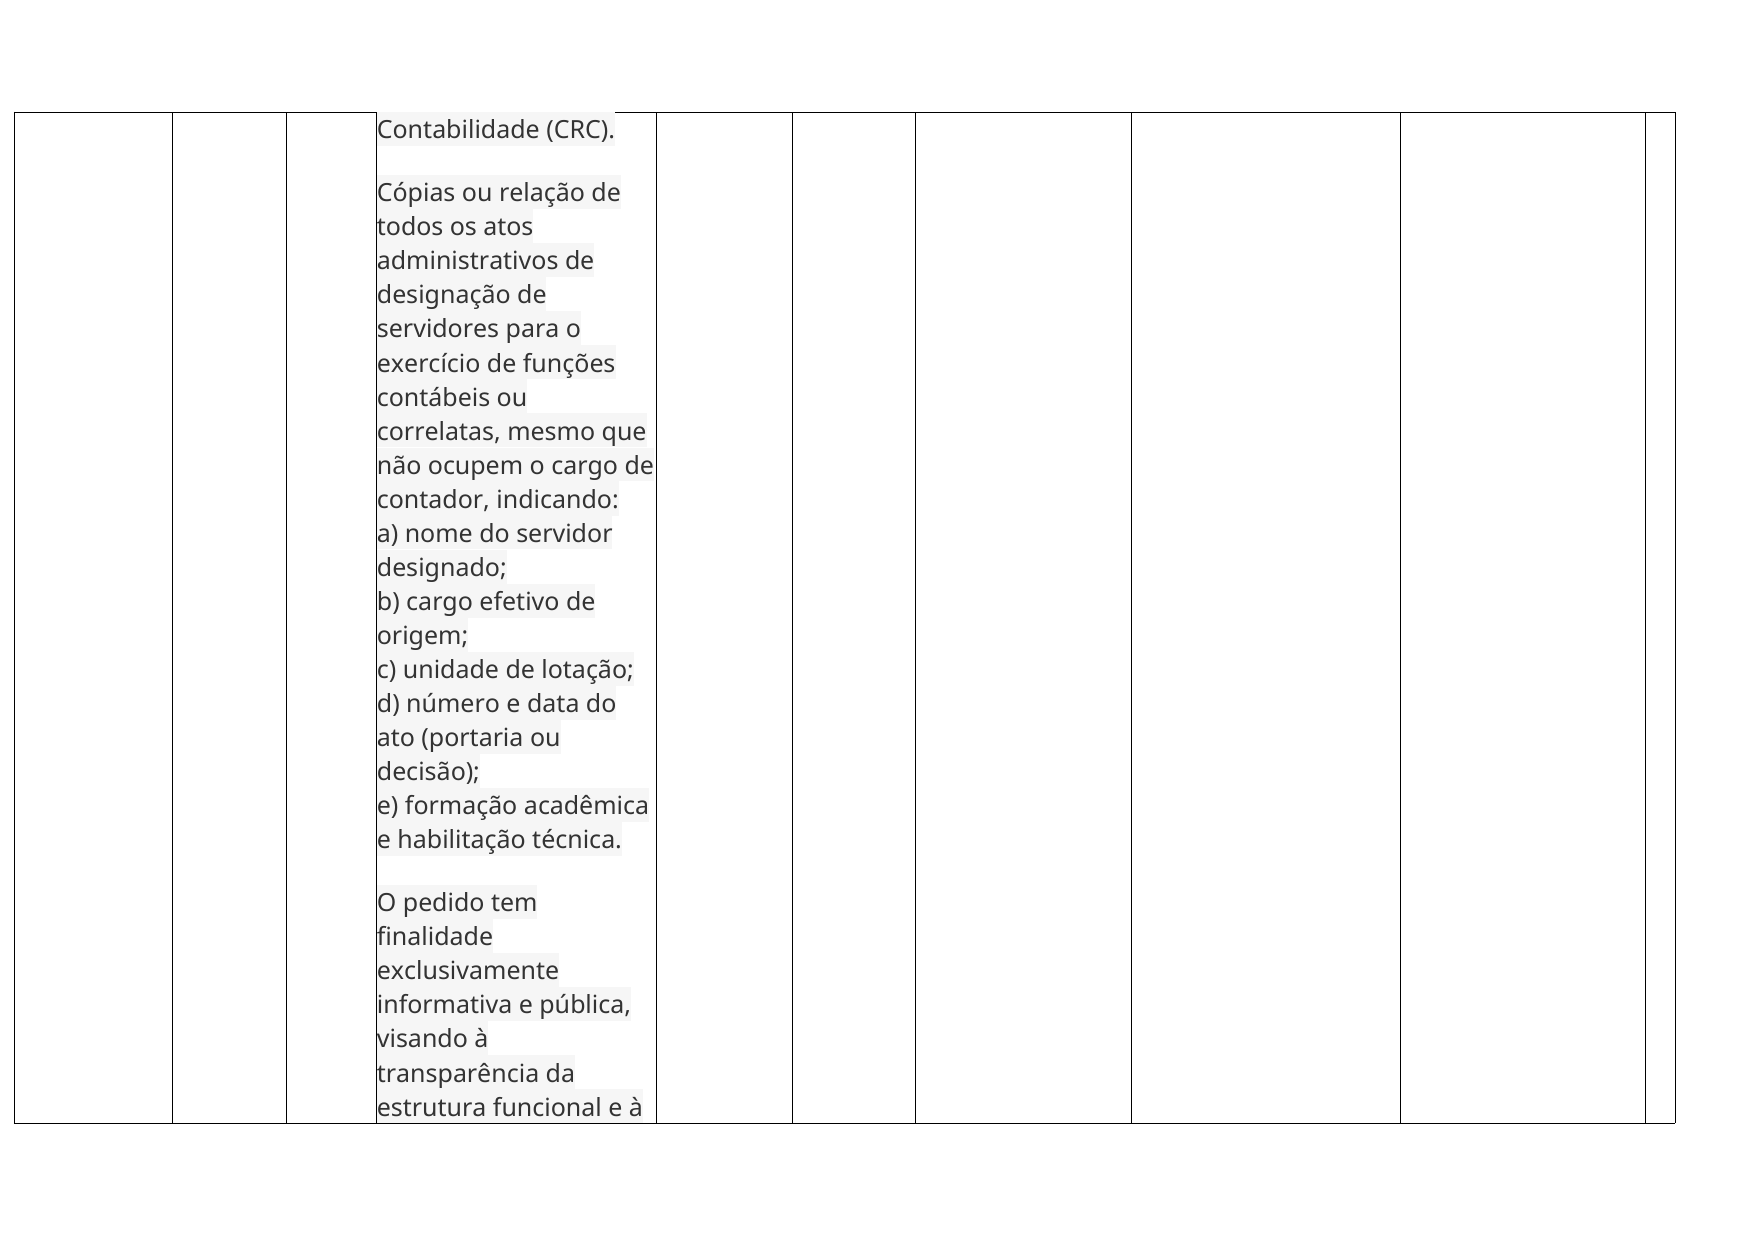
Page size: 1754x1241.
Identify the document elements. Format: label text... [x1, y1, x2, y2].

table_cell [15, 113, 172, 1123]
table_cell [1646, 113, 1675, 1123]
table_cell [1676, 112, 1745, 1123]
table_cell [793, 113, 915, 1123]
table_cell [1132, 113, 1400, 1123]
table_cell Contabilidade (CRC). Cópias ou relação de todos os atos administrativos de designação de servidores para o exercício de funções contábeis ou correlatas, mesmo que não ocupem o cargo de contador, indicando: a) nome do servidor designado; b) cargo efetivo de origem; c) unidade de lotação; d) número e data do ato (portaria ou decisão); e) formação acadêmica e habilitação técnica. O pedido tem finalidade exclusivamente informativa e pública, visando à transparência da estrutura funcional e à [377, 113, 656, 1123]
table_cell [916, 113, 1131, 1123]
table_cell [1401, 113, 1645, 1123]
table_cell [287, 113, 376, 1123]
table_cell [657, 113, 792, 1123]
table_cell [173, 113, 286, 1123]
